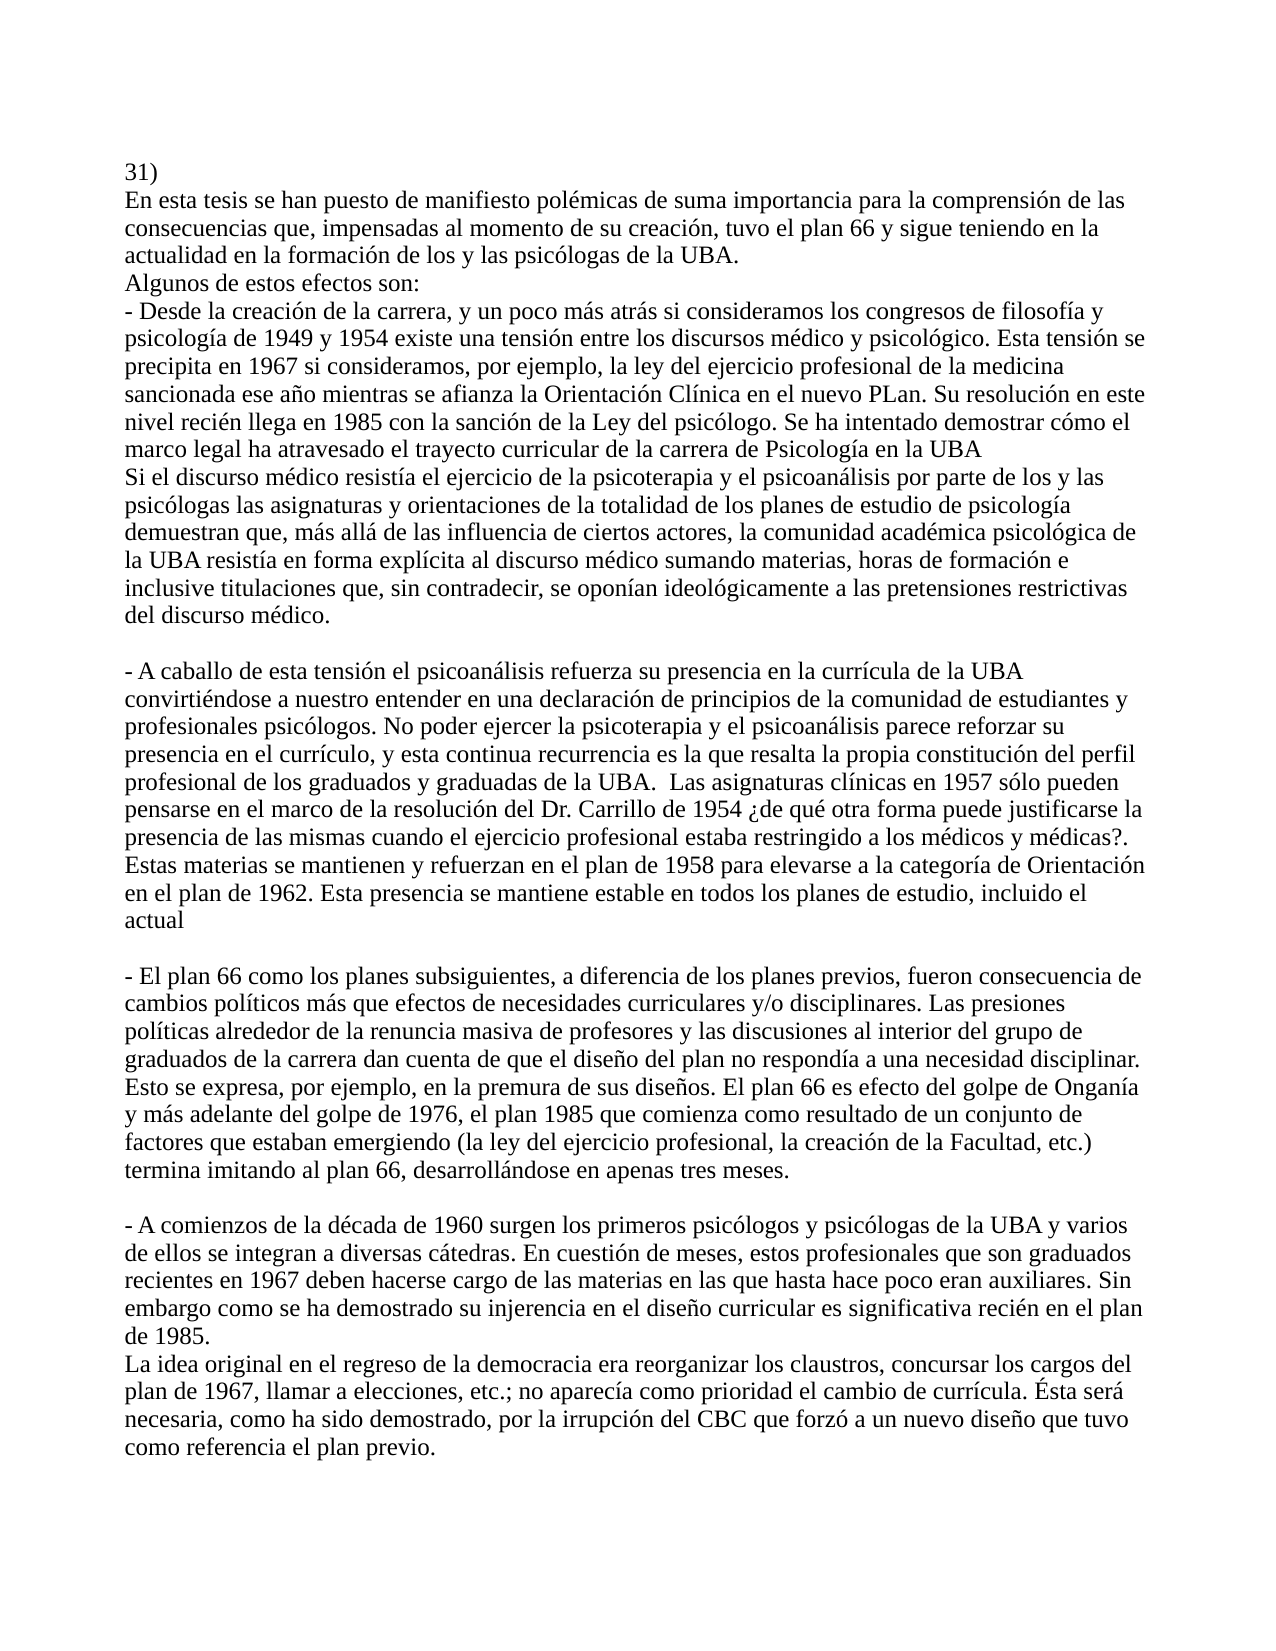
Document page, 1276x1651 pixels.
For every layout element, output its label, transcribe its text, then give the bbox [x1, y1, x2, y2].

text 31) [118, 158, 1157, 186]
text - A comienzos de la década de 1960 surgen los primeros psicólogos y psicólogas de la UBA y varios de ellos se integran a diversas cátedras. En cuestión de meses, estos profesionales que son graduados recientes en 1967 deben hacerse cargo de las materias en las que hasta hace poco eran auxiliares. Sin embargo como se ha demostrado su injerencia en el diseño curricular es significativa recién en el plan de 1985. [118, 1211, 1157, 1350]
text Algunos de estos efectos son: [118, 269, 1157, 297]
text La idea original en el regreso de la democracia era reorganizar los claustros, concursar los cargos del plan de 1967, llamar a elecciones, etc.; no aparecía como prioridad el cambio de currícula. Ésta será necesaria, como ha sido demostrado, por la irrupción del CBC que forzó a un nuevo diseño que tuvo como referencia el plan previo. [118, 1350, 1157, 1461]
text - El plan 66 como los planes subsiguientes, a diferencia de los planes previos, fueron consecuencia de cambios políticos más que efectos de necesidades curriculares y/o disciplinares. Las presiones políticas alrededor de la renuncia masiva de profesores y las discusiones al interior del grupo de graduados de la carrera dan cuenta de que el diseño del plan no respondía a una necesidad disciplinar. Esto se expresa, por ejemplo, en la premura de sus diseños. El plan 66 es efecto del golpe de Onganía y más adelante del golpe de 1976, el plan 1985 que comienza como resultado de un conjunto de factores que estaban emergiendo (la ley del ejercicio profesional, la creación de la Facultad, etc.) termina imitando al plan 66, desarrollándose en apenas tres meses. [118, 962, 1157, 1183]
text - Desde la creación de la carrera, y un poco más atrás si consideramos los congresos de filosofía y psicología de 1949 y 1954 existe una tensión entre los discursos médico y psicológico. Esta tensión se precipita en 1967 si consideramos, por ejemplo, la ley del ejercicio profesional de la medicina sancionada ese año mientras se afianza la Orientación Clínica en el nuevo PLan. Su resolución en este nivel recién llega en 1985 con la sanción de la Ley del psicólogo. Se ha intentado demostrar cómo el marco legal ha atravesado el trayecto curricular de la carrera de Psicología en la UBA [118, 297, 1157, 463]
text - A caballo de esta tensión el psicoanálisis refuerza su presencia en la currícula de la UBA convirtiéndose a nuestro entender en una declaración de principios de la comunidad de estudiantes y profesionales psicólogos. No poder ejercer la psicoterapia y el psicoanálisis parece reforzar su presencia en el currículo, y esta continua recurrencia es la que resalta la propia constitución del perfil profesional de los graduados y graduadas de la UBA. Las asignaturas clínicas en 1957 sólo pueden pensarse en el marco de la resolución del Dr. Carrillo de 1954 ¿de qué otra forma puede justificarse la presencia de las mismas cuando el ejercicio profesional estaba restringido a los médicos y médicas?. Estas materias se mantienen y refuerzan en el plan de 1958 para elevarse a la categoría de Orientación en el plan de 1962. Esta presencia se mantiene estable en todos los planes de estudio, incluido el actual [118, 657, 1157, 934]
text En esta tesis se han puesto de manifiesto polémicas de suma importancia para la comprensión de las consecuencias que, impensadas al momento de su creación, tuvo el plan 66 y sigue teniendo en la actualidad en la formación de los y las psicólogas de la UBA. [118, 186, 1157, 269]
text Si el discurso médico resistía el ejercicio de la psicoterapia y el psicoanálisis por parte de los y las psicólogas las asignaturas y orientaciones de la totalidad de los planes de estudio de psicología demuestran que, más allá de las influencia de ciertos actores, la comunidad académica psicológica de la UBA resistía en forma explícita al discurso médico sumando materias, horas de formación e inclusive titulaciones que, sin contradecir, se oponían ideológicamente a las pretensiones restrictivas del discurso médico. [118, 463, 1157, 629]
